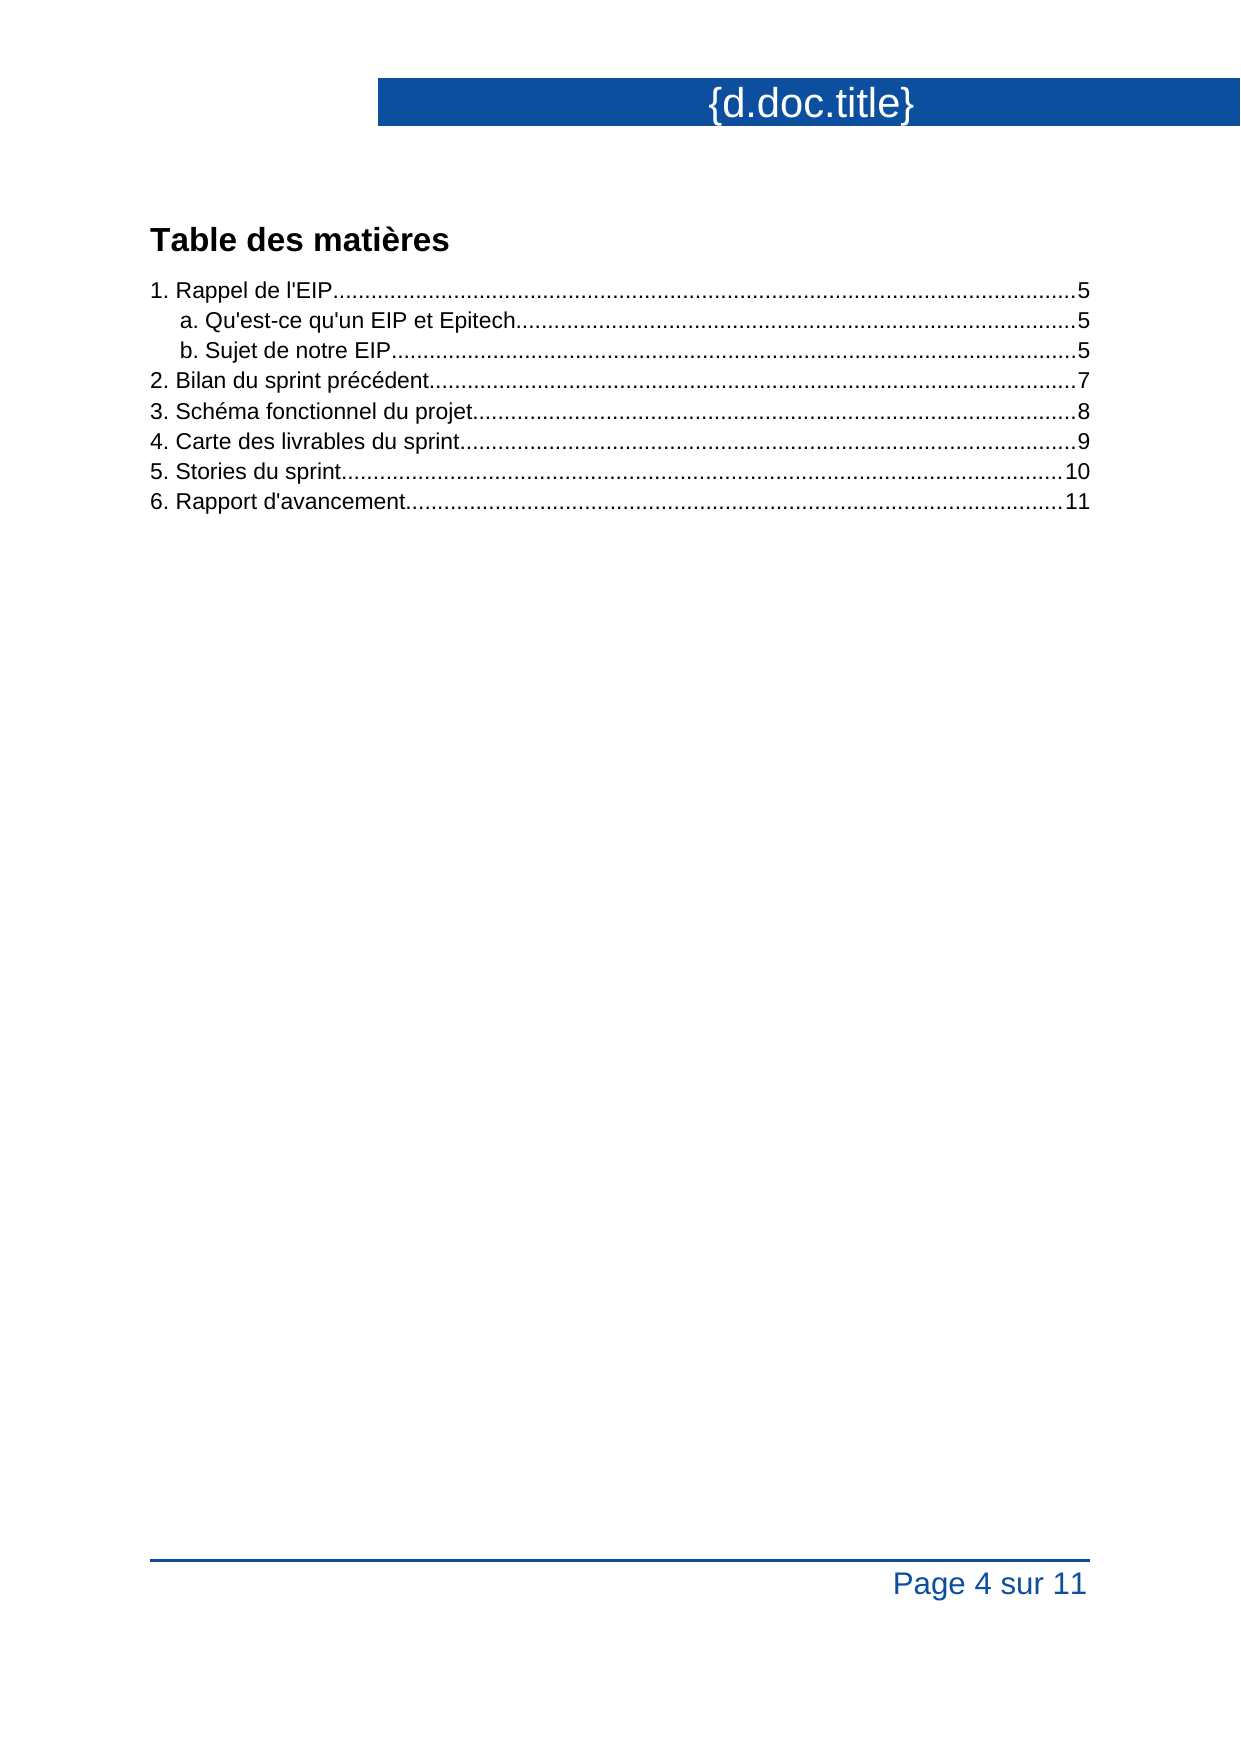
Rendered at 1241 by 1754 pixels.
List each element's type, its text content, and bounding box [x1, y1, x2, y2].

text 5. Stories du sprint 10 [150, 458, 1090, 484]
text 6. Rapport d'avancement 11 [150, 488, 1090, 515]
subtitle Table des matières [150, 220, 1090, 259]
text a. Qu'est-ce qu'un EIP et Epitech 5 [179, 307, 1090, 333]
text 3. Schéma fonctionnel du projet 8 [150, 398, 1090, 424]
text 4. Carte des livrables du sprint 9 [150, 428, 1090, 454]
text 2. Bilan du sprint précédent 7 [150, 367, 1090, 394]
text b. Sujet de notre EIP 5 [179, 337, 1090, 364]
text 1. Rappel de l'EIP 5 [150, 277, 1090, 303]
